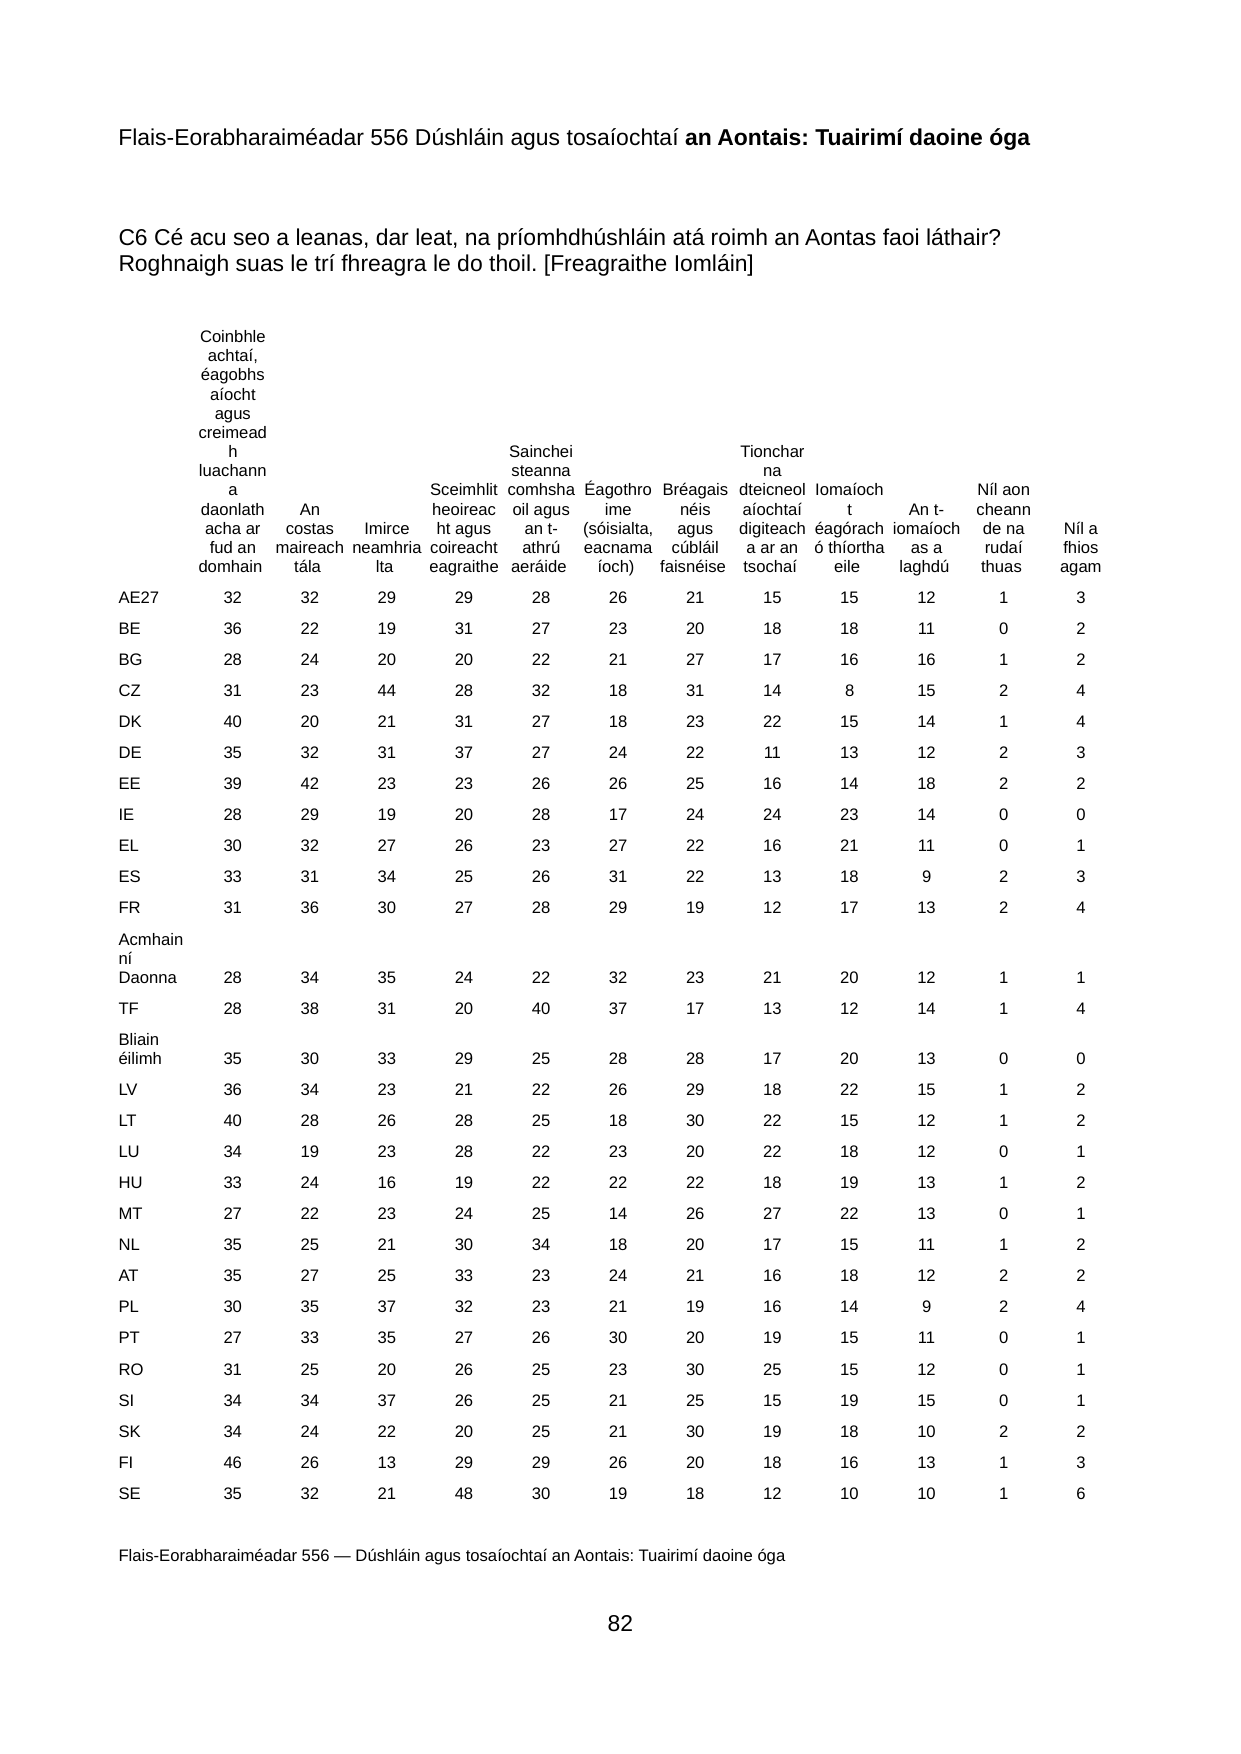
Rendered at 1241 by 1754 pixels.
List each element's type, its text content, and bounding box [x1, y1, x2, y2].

table_cell 0 [965, 1024, 1042, 1074]
table_cell HU [115, 1167, 194, 1198]
table_cell 31 [425, 613, 502, 644]
table_cell 23 [580, 613, 657, 644]
table_cell 16 [811, 644, 888, 675]
table_cell 1 [965, 1167, 1042, 1198]
table_cell 27 [425, 893, 502, 923]
table_cell Bréagaisnéis agus cúbláil faisnéise [657, 321, 734, 582]
table_cell Níl aon cheann de na rudaí thuas [965, 321, 1042, 582]
table_cell 18 [580, 675, 657, 706]
table_cell 27 [503, 613, 579, 644]
table_cell Flais-Eorabharaiméadar 556 — Dúshláin agus tosaíochtaí an Aontais: Tuairimí daoine óga [115, 1540, 1119, 1571]
table_cell 19 [657, 1291, 734, 1322]
table_cell 28 [580, 1024, 657, 1074]
table_cell Bliain éilimh [115, 1024, 194, 1074]
table_cell 12 [888, 924, 965, 993]
table_cell 44 [348, 675, 425, 706]
table_cell Sceimhlitheoireacht agus coireacht eagraithe [425, 321, 502, 582]
table_cell 18 [734, 1167, 811, 1198]
table_cell 25 [425, 861, 502, 892]
table_cell 22 [348, 1416, 425, 1447]
table_cell 16 [734, 768, 811, 799]
table_cell 25 [271, 1354, 348, 1384]
table_cell 1 [965, 993, 1042, 1024]
table_cell 12 [811, 993, 888, 1024]
table_cell EE [115, 768, 194, 799]
table_cell 18 [580, 706, 657, 737]
table_cell 15 [888, 1074, 965, 1105]
table_cell 27 [580, 830, 657, 861]
table_cell 13 [888, 1198, 965, 1229]
table_cell 32 [271, 1478, 348, 1509]
table_cell 17 [734, 644, 811, 675]
table_cell 21 [657, 1260, 734, 1291]
table_cell 30 [503, 1478, 579, 1509]
table_cell 18 [657, 1478, 734, 1509]
table_cell 23 [811, 799, 888, 830]
table_cell 25 [503, 1198, 579, 1229]
table_cell 1 [965, 706, 1042, 737]
table_cell 20 [425, 993, 502, 1024]
table_cell 1 [965, 1478, 1042, 1509]
table_cell 19 [811, 1167, 888, 1198]
table_cell 14 [888, 706, 965, 737]
table_cell 23 [580, 1136, 657, 1167]
table_cell 24 [271, 1167, 348, 1198]
table_cell [965, 283, 1042, 321]
table_cell 33 [194, 1167, 271, 1198]
table_cell 31 [580, 861, 657, 892]
table_cell 20 [348, 1354, 425, 1384]
table_cell [657, 283, 734, 321]
table_cell 20 [271, 706, 348, 737]
table_cell 13 [734, 993, 811, 1024]
table_cell 32 [271, 737, 348, 768]
table_cell FI [115, 1447, 194, 1478]
table_cell 27 [734, 1198, 811, 1229]
table_cell 18 [734, 613, 811, 644]
table_cell 21 [580, 644, 657, 675]
table_cell 25 [503, 1385, 579, 1416]
table_cell 18 [734, 1074, 811, 1105]
table_cell 34 [194, 1136, 271, 1167]
table_cell 27 [271, 1260, 348, 1291]
table_cell [580, 283, 657, 321]
table_cell 36 [271, 893, 348, 923]
table_cell 28 [657, 1024, 734, 1074]
table_cell Saincheisteanna comhshaoil agus an t-athrú aeráide [503, 321, 579, 582]
table_cell 2 [965, 1260, 1042, 1291]
table_cell 26 [580, 768, 657, 799]
table_cell 1 [1042, 1323, 1119, 1353]
table_cell 11 [734, 737, 811, 768]
table_cell 11 [888, 1229, 965, 1260]
table_cell 46 [194, 1447, 271, 1478]
table_cell 12 [888, 737, 965, 768]
table_cell 2 [1042, 1260, 1119, 1291]
table_cell 15 [734, 1385, 811, 1416]
table_cell SE [115, 1478, 194, 1509]
table_cell 14 [734, 675, 811, 706]
table_cell 18 [888, 768, 965, 799]
table_cell 4 [1042, 993, 1119, 1024]
table_cell 9 [888, 861, 965, 892]
table_cell 22 [734, 706, 811, 737]
table_cell [115, 283, 194, 321]
table_cell 31 [657, 675, 734, 706]
table_cell 28 [425, 1136, 502, 1167]
table_cell 21 [348, 706, 425, 737]
table_cell [503, 283, 579, 321]
table_cell 1 [1042, 1385, 1119, 1416]
table_cell 35 [194, 1024, 271, 1074]
table_cell 22 [734, 1105, 811, 1136]
table_cell 9 [888, 1291, 965, 1322]
table_header C6 Cé acu seo a leanas, dar leat, na príomhdhúshláin atá roimh an Aontas faoi láthair? Roghnaigh suas le trí fhreagra le do thoil. [Freagraithe Iomláin] [115, 218, 1119, 283]
table_cell 20 [348, 644, 425, 675]
table_cell 30 [657, 1354, 734, 1384]
table_cell 35 [194, 1229, 271, 1260]
table_cell [657, 1509, 734, 1540]
table_cell 31 [348, 737, 425, 768]
table_cell 16 [734, 830, 811, 861]
table_cell [194, 1509, 271, 1540]
table_cell [734, 1509, 811, 1540]
table_cell 28 [503, 799, 579, 830]
table_cell AT [115, 1260, 194, 1291]
table_cell 35 [348, 1323, 425, 1353]
table_cell 2 [965, 893, 1042, 923]
table_cell 23 [657, 706, 734, 737]
table_cell 0 [965, 1385, 1042, 1416]
table_cell 19 [425, 1167, 502, 1198]
table_cell 18 [580, 1229, 657, 1260]
table_cell 27 [194, 1198, 271, 1229]
table_cell 32 [271, 830, 348, 861]
table_cell [194, 283, 271, 321]
table_cell NL [115, 1229, 194, 1260]
table_cell 40 [194, 1105, 271, 1136]
table_cell 0 [965, 613, 1042, 644]
table_cell [271, 283, 348, 321]
table_cell 12 [888, 1105, 965, 1136]
table_cell [965, 1509, 1042, 1540]
table_cell 26 [425, 1354, 502, 1384]
table_cell 0 [965, 799, 1042, 830]
table_cell 29 [580, 893, 657, 923]
table_cell 33 [194, 861, 271, 892]
table_cell 23 [348, 768, 425, 799]
table_cell An costas maireachtála [271, 321, 348, 582]
table_cell 2 [965, 861, 1042, 892]
table_cell Acmhainní Daonna [115, 924, 194, 993]
table_cell RO [115, 1354, 194, 1384]
table_cell 19 [348, 613, 425, 644]
table_cell 16 [811, 1447, 888, 1478]
table_cell 37 [425, 737, 502, 768]
table_cell [811, 283, 888, 321]
table_cell 21 [425, 1074, 502, 1105]
table_cell 23 [580, 1354, 657, 1384]
table_cell Níl a fhios agam [1042, 321, 1119, 582]
table_cell 36 [194, 613, 271, 644]
table_cell 35 [271, 1291, 348, 1322]
table_cell 20 [657, 1136, 734, 1167]
table_cell 19 [734, 1416, 811, 1447]
table_cell Imirce neamhrialta [348, 321, 425, 582]
table_cell 34 [271, 1385, 348, 1416]
table_cell SK [115, 1416, 194, 1447]
table_cell 34 [503, 1229, 579, 1260]
table_cell 19 [734, 1323, 811, 1353]
table_cell 27 [657, 644, 734, 675]
table_cell 1 [965, 644, 1042, 675]
table_cell 26 [425, 1385, 502, 1416]
table_cell 15 [811, 1354, 888, 1384]
table_cell 25 [271, 1229, 348, 1260]
table_cell 25 [503, 1105, 579, 1136]
table_cell 24 [580, 737, 657, 768]
table_cell 0 [965, 1198, 1042, 1229]
table_cell EL [115, 830, 194, 861]
table_cell 15 [811, 1323, 888, 1353]
table_cell 26 [503, 1323, 579, 1353]
table_cell 2 [1042, 1105, 1119, 1136]
table_cell 2 [965, 675, 1042, 706]
table_cell [271, 1509, 348, 1540]
table_cell 24 [734, 799, 811, 830]
table_cell 23 [271, 675, 348, 706]
table_cell 25 [734, 1354, 811, 1384]
table_cell 12 [734, 893, 811, 923]
table_cell 22 [657, 737, 734, 768]
table_cell BG [115, 644, 194, 675]
table_cell [115, 321, 194, 582]
table_cell [734, 283, 811, 321]
table_cell 4 [1042, 706, 1119, 737]
table_cell 26 [580, 582, 657, 613]
table_cell 34 [348, 861, 425, 892]
table_cell 12 [888, 1354, 965, 1384]
table_cell 35 [194, 1478, 271, 1509]
table_cell 19 [657, 893, 734, 923]
table_cell 22 [657, 1167, 734, 1198]
table_cell 28 [425, 1105, 502, 1136]
table_cell 15 [811, 1229, 888, 1260]
table_cell 4 [1042, 1291, 1119, 1322]
table_cell 20 [657, 1229, 734, 1260]
table_cell [348, 1509, 425, 1540]
table_cell 26 [580, 1447, 657, 1478]
table_cell 1 [965, 582, 1042, 613]
table_cell 29 [425, 1024, 502, 1074]
table_cell 1 [1042, 1198, 1119, 1229]
table_cell 15 [888, 1385, 965, 1416]
table_cell DE [115, 737, 194, 768]
table_cell 23 [503, 830, 579, 861]
table_cell 38 [271, 993, 348, 1024]
table_cell BE [115, 613, 194, 644]
table_cell 25 [657, 1385, 734, 1416]
table_cell 24 [657, 799, 734, 830]
table_cell 34 [194, 1416, 271, 1447]
table_cell 20 [425, 799, 502, 830]
table_cell 30 [194, 1291, 271, 1322]
table_cell 12 [888, 582, 965, 613]
table_cell Iomaíocht éagórach ó thíortha eile [811, 321, 888, 582]
table_cell 15 [734, 582, 811, 613]
table_cell 13 [888, 1447, 965, 1478]
table_cell 2 [965, 1416, 1042, 1447]
table_cell 26 [271, 1447, 348, 1478]
table_cell 16 [734, 1260, 811, 1291]
table_cell 0 [965, 830, 1042, 861]
table_cell 13 [888, 1024, 965, 1074]
table_cell 17 [811, 893, 888, 923]
table_cell 37 [580, 993, 657, 1024]
table_cell 40 [194, 706, 271, 737]
table_cell 22 [503, 1167, 579, 1198]
table_cell 15 [811, 582, 888, 613]
table_cell 3 [1042, 861, 1119, 892]
table_cell ES [115, 861, 194, 892]
table_cell 14 [888, 993, 965, 1024]
table_cell Éagothroime (sóisialta, eacnamaíoch) [580, 321, 657, 582]
table_cell 28 [503, 582, 579, 613]
table_cell 22 [734, 1136, 811, 1167]
table_cell 22 [271, 1198, 348, 1229]
table_cell 17 [734, 1024, 811, 1074]
table_cell An t-iomaíochas a laghdú [888, 321, 965, 582]
table_cell 25 [503, 1354, 579, 1384]
table_cell 28 [425, 675, 502, 706]
table_cell 14 [811, 1291, 888, 1322]
table_cell 21 [580, 1416, 657, 1447]
table_cell 22 [580, 1167, 657, 1198]
table_cell 31 [194, 1354, 271, 1384]
table_cell 19 [348, 799, 425, 830]
table_cell 18 [580, 1105, 657, 1136]
table_cell 20 [657, 613, 734, 644]
table_cell 1 [965, 1447, 1042, 1478]
table_cell [348, 283, 425, 321]
table_cell 32 [425, 1291, 502, 1322]
table_cell 30 [425, 1229, 502, 1260]
table_cell 29 [657, 1074, 734, 1105]
table_cell 30 [657, 1416, 734, 1447]
table_cell 25 [503, 1416, 579, 1447]
table_cell AE27 [115, 582, 194, 613]
table_cell 28 [503, 893, 579, 923]
table_cell [811, 1509, 888, 1540]
table_cell 1 [965, 924, 1042, 993]
table_cell 1 [965, 1105, 1042, 1136]
table_cell 19 [580, 1478, 657, 1509]
table_cell [1042, 1509, 1119, 1540]
table_cell 23 [503, 1291, 579, 1322]
table_cell 29 [425, 582, 502, 613]
table_cell 32 [580, 924, 657, 993]
table_cell LV [115, 1074, 194, 1105]
table_cell 22 [503, 1136, 579, 1167]
table_cell PT [115, 1323, 194, 1353]
table_cell [888, 1509, 965, 1540]
table_cell SI [115, 1385, 194, 1416]
table_cell 26 [425, 830, 502, 861]
table_cell 24 [271, 644, 348, 675]
table_cell [425, 1509, 502, 1540]
table_cell 20 [657, 1323, 734, 1353]
table_cell 14 [811, 768, 888, 799]
table_cell 35 [348, 924, 425, 993]
table_cell 1 [965, 1074, 1042, 1105]
table_cell CZ [115, 675, 194, 706]
table_cell 26 [503, 768, 579, 799]
table_cell 2 [1042, 1167, 1119, 1198]
table_cell 6 [1042, 1478, 1119, 1509]
table_cell 23 [503, 1260, 579, 1291]
table_cell 20 [425, 644, 502, 675]
table_cell [503, 1509, 579, 1540]
table_cell MT [115, 1198, 194, 1229]
table_cell 4 [1042, 675, 1119, 706]
table_cell 0 [1042, 799, 1119, 830]
table_cell 22 [657, 861, 734, 892]
table_cell 23 [425, 768, 502, 799]
table_cell 0 [965, 1323, 1042, 1353]
table_cell 11 [888, 830, 965, 861]
table_cell 17 [657, 993, 734, 1024]
table_cell 2 [1042, 613, 1119, 644]
table_cell 3 [1042, 582, 1119, 613]
table_cell 19 [271, 1136, 348, 1167]
table_cell 2 [1042, 1074, 1119, 1105]
table_cell 17 [734, 1229, 811, 1260]
table_cell Tionchar na dteicneolaíochtaí digiteacha ar an tsochaí [734, 321, 811, 582]
table_cell LT [115, 1105, 194, 1136]
table_cell 32 [194, 582, 271, 613]
table_cell 33 [425, 1260, 502, 1291]
table_cell 2 [965, 1291, 1042, 1322]
table_cell 22 [657, 830, 734, 861]
table_cell 0 [1042, 1024, 1119, 1074]
table_cell 22 [811, 1074, 888, 1105]
table_cell 18 [734, 1447, 811, 1478]
table_cell 13 [888, 893, 965, 923]
table_cell 14 [580, 1198, 657, 1229]
table_cell 30 [580, 1323, 657, 1353]
table_cell 2 [1042, 1229, 1119, 1260]
table_cell 31 [348, 993, 425, 1024]
table_cell 1 [965, 1229, 1042, 1260]
table_cell 24 [425, 1198, 502, 1229]
table_cell 0 [965, 1354, 1042, 1384]
table_cell 1 [1042, 924, 1119, 993]
table_cell TF [115, 993, 194, 1024]
table_cell 27 [503, 706, 579, 737]
table_cell 1 [1042, 830, 1119, 861]
table_cell 21 [348, 1229, 425, 1260]
table_cell 21 [580, 1385, 657, 1416]
table_cell 26 [348, 1105, 425, 1136]
table_cell [425, 283, 502, 321]
table_cell 3 [1042, 1447, 1119, 1478]
table_cell 20 [811, 1024, 888, 1074]
table_cell 23 [348, 1074, 425, 1105]
table_cell 42 [271, 768, 348, 799]
table_cell [580, 1509, 657, 1540]
table_cell 30 [348, 893, 425, 923]
table_cell 22 [503, 1074, 579, 1105]
table_cell 21 [657, 582, 734, 613]
table_cell 22 [811, 1198, 888, 1229]
table_cell 23 [657, 924, 734, 993]
table_cell 33 [271, 1323, 348, 1353]
table_cell 2 [1042, 768, 1119, 799]
table_cell Coinbhleachtaí, éagobhsaíocht agus creimeadh luachanna daonlathacha ar fud an domhain [194, 321, 271, 582]
table_cell 2 [965, 737, 1042, 768]
table_cell 40 [503, 993, 579, 1024]
table_cell 15 [811, 1105, 888, 1136]
table_cell DK [115, 706, 194, 737]
table_cell FR [115, 893, 194, 923]
table_cell 10 [888, 1478, 965, 1509]
table_cell 22 [271, 613, 348, 644]
table_cell 48 [425, 1478, 502, 1509]
table_cell 22 [503, 644, 579, 675]
table_cell 26 [657, 1198, 734, 1229]
table_cell 25 [657, 768, 734, 799]
table_cell 13 [888, 1167, 965, 1198]
table_cell LU [115, 1136, 194, 1167]
table_cell IE [115, 799, 194, 830]
table_cell 3 [1042, 737, 1119, 768]
table_cell 8 [811, 675, 888, 706]
table_cell 18 [811, 861, 888, 892]
table_cell 18 [811, 613, 888, 644]
table_cell 30 [271, 1024, 348, 1074]
table_cell 31 [194, 893, 271, 923]
table_cell 19 [811, 1385, 888, 1416]
table_cell 2 [1042, 644, 1119, 675]
table_cell 29 [271, 799, 348, 830]
table_cell 25 [503, 1024, 579, 1074]
table_cell 2 [1042, 1416, 1119, 1447]
table_cell PL [115, 1291, 194, 1322]
table_cell 15 [811, 706, 888, 737]
table_cell 31 [425, 706, 502, 737]
table_cell 37 [348, 1291, 425, 1322]
table_cell 29 [425, 1447, 502, 1478]
table_cell 33 [348, 1024, 425, 1074]
table_cell 34 [271, 1074, 348, 1105]
table_cell 24 [425, 924, 502, 993]
table_cell 32 [503, 675, 579, 706]
table_cell 27 [348, 830, 425, 861]
table_cell 28 [194, 644, 271, 675]
table_cell 35 [194, 1260, 271, 1291]
table_cell 1 [1042, 1136, 1119, 1167]
table_cell 20 [811, 924, 888, 993]
table_cell 28 [194, 924, 271, 993]
table_cell 13 [811, 737, 888, 768]
table_cell 16 [348, 1167, 425, 1198]
table_cell 21 [580, 1291, 657, 1322]
table_cell 26 [580, 1074, 657, 1105]
table_cell 34 [194, 1385, 271, 1416]
table_cell 25 [348, 1260, 425, 1291]
table_cell 23 [348, 1136, 425, 1167]
table_cell 4 [1042, 893, 1119, 923]
table_cell 2 [965, 768, 1042, 799]
table_cell 20 [657, 1447, 734, 1478]
table_cell 36 [194, 1074, 271, 1105]
table_cell 30 [657, 1105, 734, 1136]
table_cell 34 [271, 924, 348, 993]
table_cell 37 [348, 1385, 425, 1416]
table_cell 15 [888, 675, 965, 706]
table_cell 28 [271, 1105, 348, 1136]
table_cell 21 [734, 924, 811, 993]
table_cell 31 [194, 675, 271, 706]
table_cell 39 [194, 768, 271, 799]
table_cell 13 [348, 1447, 425, 1478]
table_cell 20 [425, 1416, 502, 1447]
table_cell [1042, 283, 1119, 321]
table_cell 12 [888, 1136, 965, 1167]
table_cell 22 [503, 924, 579, 993]
table_cell 14 [888, 799, 965, 830]
table_cell 17 [580, 799, 657, 830]
table_cell 27 [503, 737, 579, 768]
table_cell 12 [734, 1478, 811, 1509]
table_cell 18 [811, 1416, 888, 1447]
table_cell 26 [503, 861, 579, 892]
table_cell 24 [271, 1416, 348, 1447]
table_cell 35 [194, 737, 271, 768]
table_cell 29 [348, 582, 425, 613]
table_cell 28 [194, 993, 271, 1024]
table_cell 24 [580, 1260, 657, 1291]
table_cell 13 [734, 861, 811, 892]
table_cell 10 [811, 1478, 888, 1509]
table_cell 16 [734, 1291, 811, 1322]
table_cell 16 [888, 644, 965, 675]
table_cell 32 [271, 582, 348, 613]
table_cell 12 [888, 1260, 965, 1291]
table_cell 30 [194, 830, 271, 861]
table_cell 23 [348, 1198, 425, 1229]
table_cell 27 [194, 1323, 271, 1353]
table_cell 1 [1042, 1354, 1119, 1384]
table_cell 18 [811, 1260, 888, 1291]
table_cell 29 [503, 1447, 579, 1478]
table_cell 11 [888, 1323, 965, 1353]
table_cell 21 [811, 830, 888, 861]
table_cell 21 [348, 1478, 425, 1509]
table_cell [115, 1509, 194, 1540]
table_cell 28 [194, 799, 271, 830]
table_cell 31 [271, 861, 348, 892]
table_cell 10 [888, 1416, 965, 1447]
table_cell 11 [888, 613, 965, 644]
table_cell 18 [811, 1136, 888, 1167]
table_cell 0 [965, 1136, 1042, 1167]
table_cell [888, 283, 965, 321]
table_cell 27 [425, 1323, 502, 1353]
